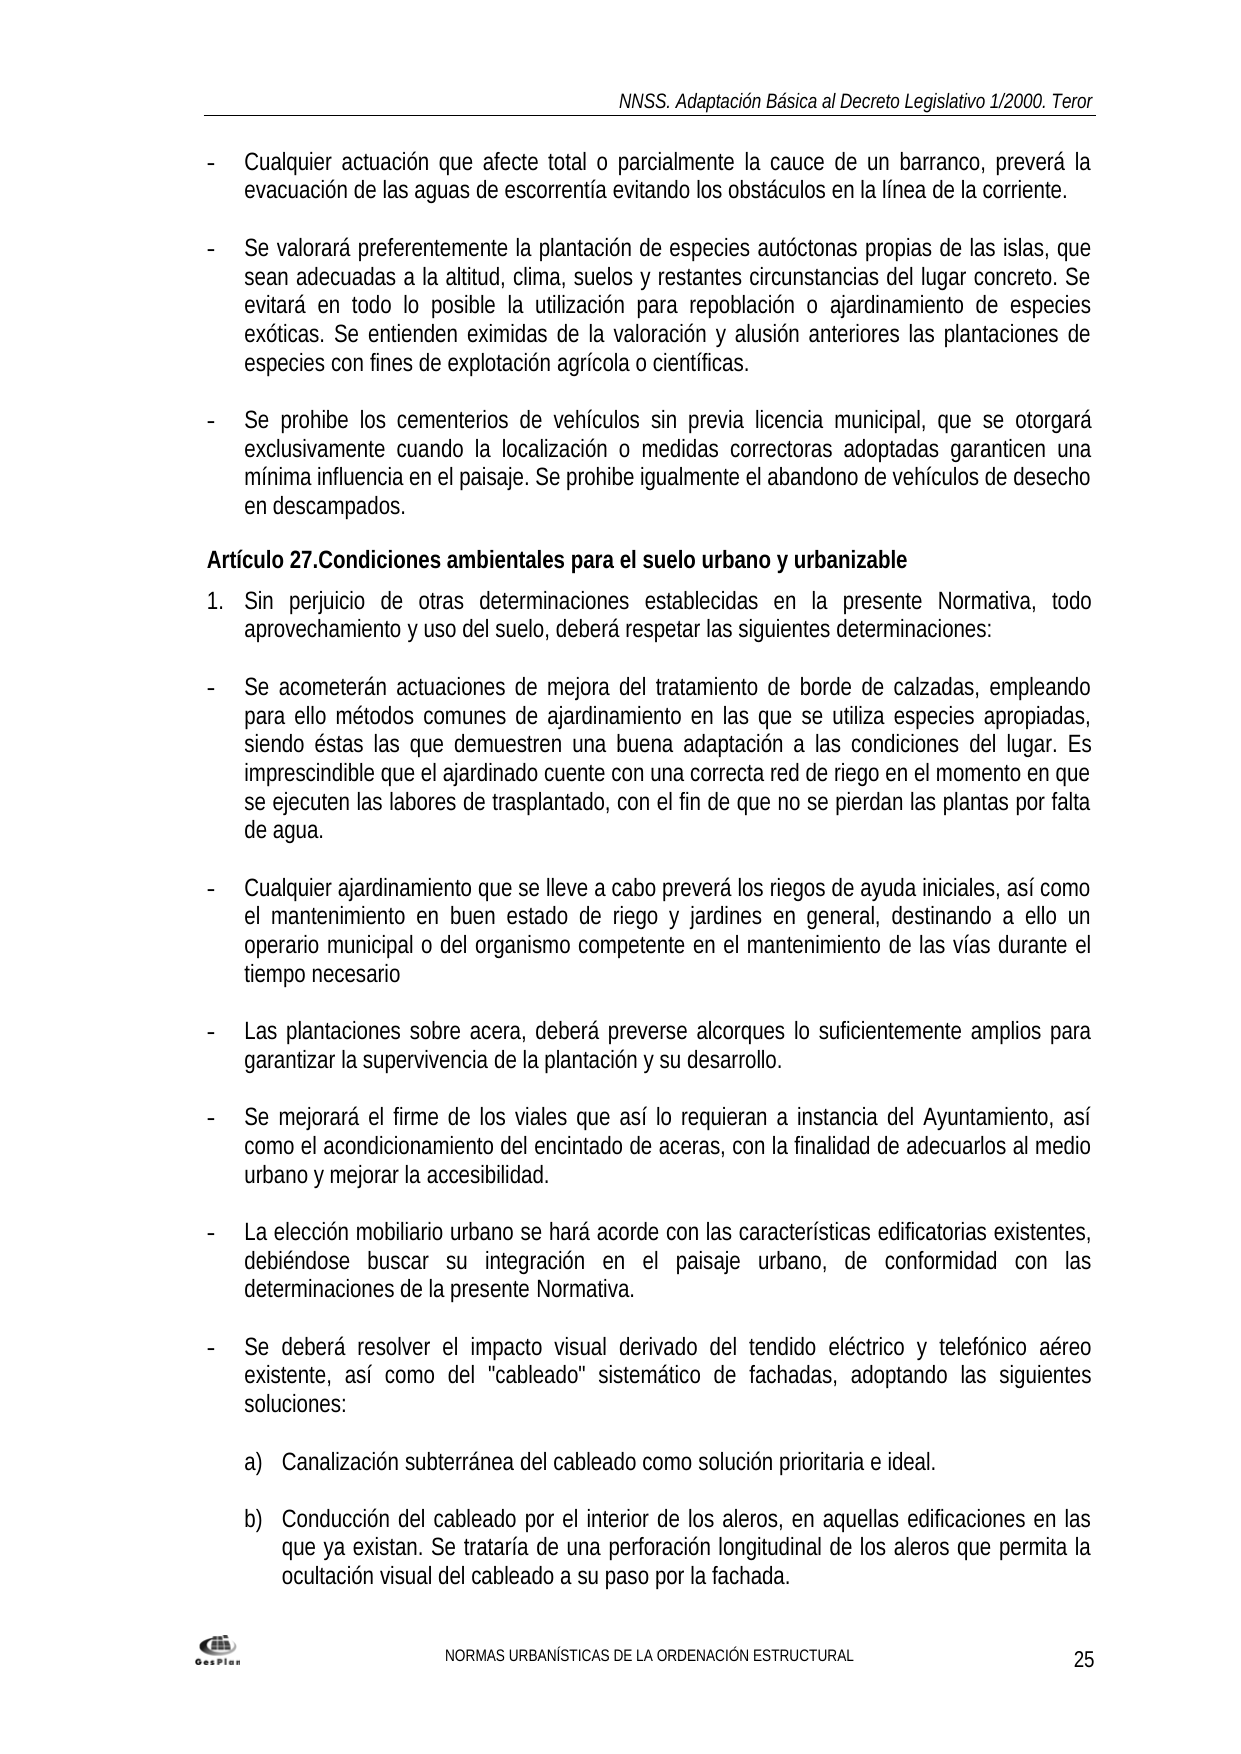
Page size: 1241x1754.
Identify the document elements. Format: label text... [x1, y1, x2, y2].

list Cualquier actuación que afecte total o parcialmente la cauce de un barranco, preverá la evacuación de las aguas de escorrentía evitando los obstáculos en la línea de la corriente. [207, 147, 1093, 204]
list Canalización subterránea del cableado como solución prioritaria e ideal. [244, 1446, 1109, 1475]
list Se valorará preferentemente la plantación de especies autóctonas propias de las islas, que sean adecuadas a la altitud, clima, suelos y restantes circunstancias del lugar concreto. Se evitará en todo lo posible la utilización para repoblación o ajardinamiento de especies exóticas. Se entienden eximidas de la valoración y alusión anteriores las plantaciones de especies con fines de explotación agrícola o científicas. [207, 233, 1093, 376]
list La elección mobiliario urbano se hará acorde con las características edificatorias existentes, debiéndose buscar su integración en el paisaje urbano, de conformidad con las determinaciones de la presente Normativa. [207, 1217, 1093, 1303]
list Cualquier ajardinamiento que se lleve a cabo preverá los riegos de ayuda iniciales, así como el mantenimiento en buen estado de riego y jardines en general, destinando a ello un operario municipal o del organismo competente en el mantenimiento de las vías durante el tiempo necesario [207, 872, 1093, 987]
picture [195, 1635, 240, 1665]
list Se mejorará el firme de los viales que así lo requieran a instancia del Ayuntamiento, así como el acondicionamiento del encintado de aceras, con la finalidad de adecuarlos al medio urbano y mejorar la accesibilidad. [207, 1102, 1093, 1188]
list Sin perjuicio de otras determinaciones establecidas en la presente Normativa, todo aprovechamiento y uso del suelo, deberá respetar las siguientes determinaciones: [207, 586, 1093, 643]
list Las plantaciones sobre acera, deberá preverse alcorques lo suficientemente amplios para garantizar la supervivencia de la plantación y su desarrollo. [207, 1016, 1093, 1073]
list Se prohibe los cementerios de vehículos sin previa licencia municipal, que se otorgará exclusivamente cuando la localización o medidas correctoras adoptadas garanticen una mínima influencia en el paisaje. Se prohibe igualmente el abandono de vehículos de desecho en descampados. [207, 405, 1093, 520]
subtitle Artículo 27.Condiciones ambientales para el suelo urbano y urbanizable [207, 545, 1109, 573]
list Conducción del cableado por el interior de los aleros, en aquellas edificaciones en las que ya existan. Se trataría de una perforación longitudinal de los aleros que permita la ocultación visual del cableado a su paso por la fachada. [244, 1504, 1093, 1590]
list Se acometerán actuaciones de mejora del tratamiento de borde de calzadas, empleando para ello métodos comunes de ajardinamiento en las que se utiliza especies apropiadas, siendo éstas las que demuestren una buena adaptación a las condiciones del lugar. Es imprescindible que el ajardinado cuente con una correcta red de riego en el momento en que se ejecuten las labores de trasplantado, con el fin de que no se pierdan las plantas por falta de agua. [207, 672, 1093, 844]
list Se deberá resolver el impacto visual derivado del tendido eléctrico y telefónico aéreo existente, así como del "cableado" sistemático de fachadas, adoptando las siguientes soluciones: [207, 1332, 1093, 1418]
